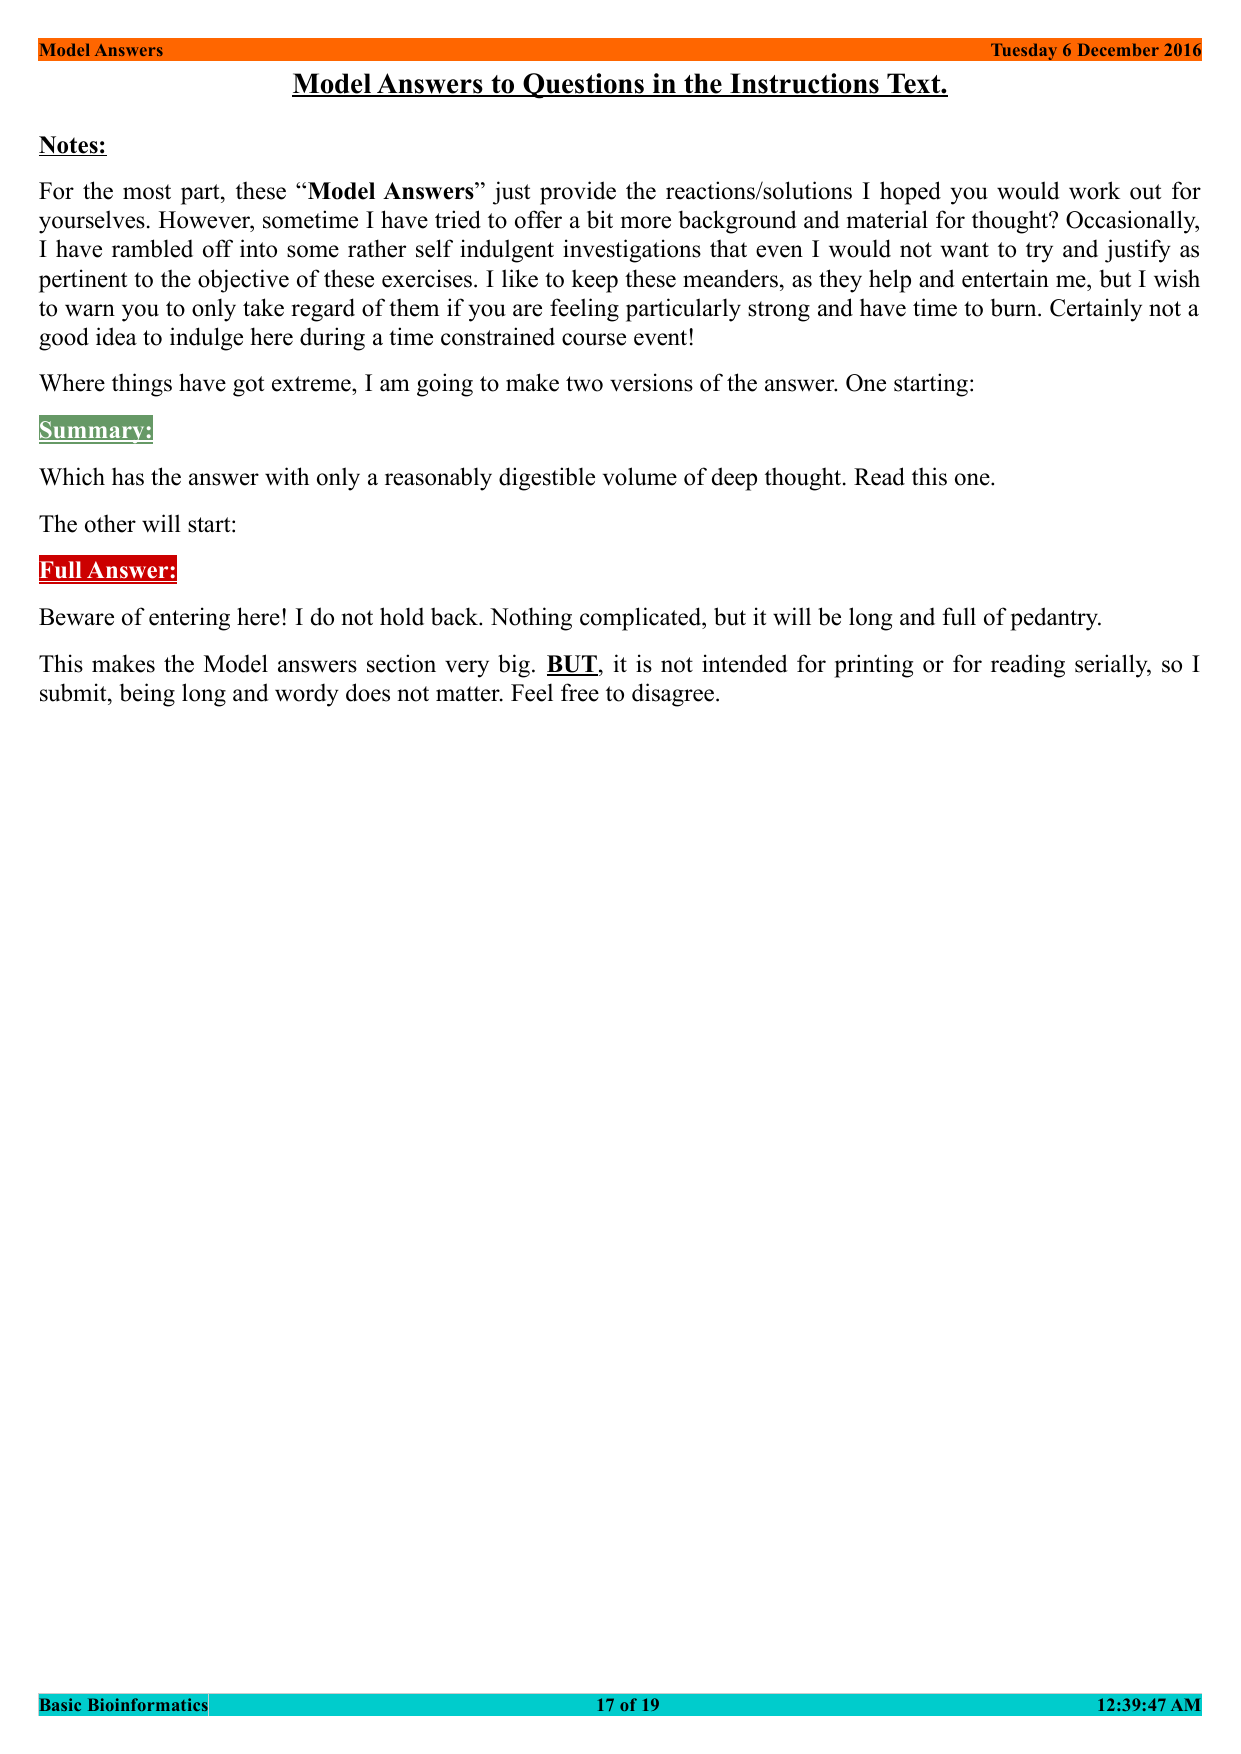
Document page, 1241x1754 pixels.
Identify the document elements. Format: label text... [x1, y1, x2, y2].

text Model Answers to Questions in the Instructions Text. [38, 66, 1202, 100]
text Notes: [38, 129, 1202, 158]
text For the most part, these “Model Answers” just provide the reactions/solutions I hoped you would work out for yourselves. However, sometime I have tried to offer a bit more background and material for thought? Occasionally, I have rambled off into some rather self indulgent investigations that even I would not want to try and justify as pertinent to the objective of these exercises. I like to keep these meanders, as they help and entertain me, but I wish to warn you to only take regard of them if you are feeling particularly strong and have time to burn. Certainly not a good idea to indulge here during a time constrained course event! [38, 176, 1202, 351]
text The other will start: [38, 509, 1202, 538]
text Which has the answer with only a reasonably digestible volume of deep thought. Read this one. [38, 462, 1202, 491]
text Summary: [38, 415, 1202, 444]
text This makes the Model answers section very big. BUT, it is not intended for printing or for reading serially, so I submit, being long and wordy does not matter. Feel free to disagree. [38, 649, 1202, 707]
text Full Answer: [38, 555, 1202, 584]
text Where things have got extreme, I am going to make two versions of the answer. One starting: [38, 368, 1202, 397]
text Beware of entering here! I do not hold back. Nothing complicated, but it will be long and full of pedantry. [38, 602, 1202, 631]
